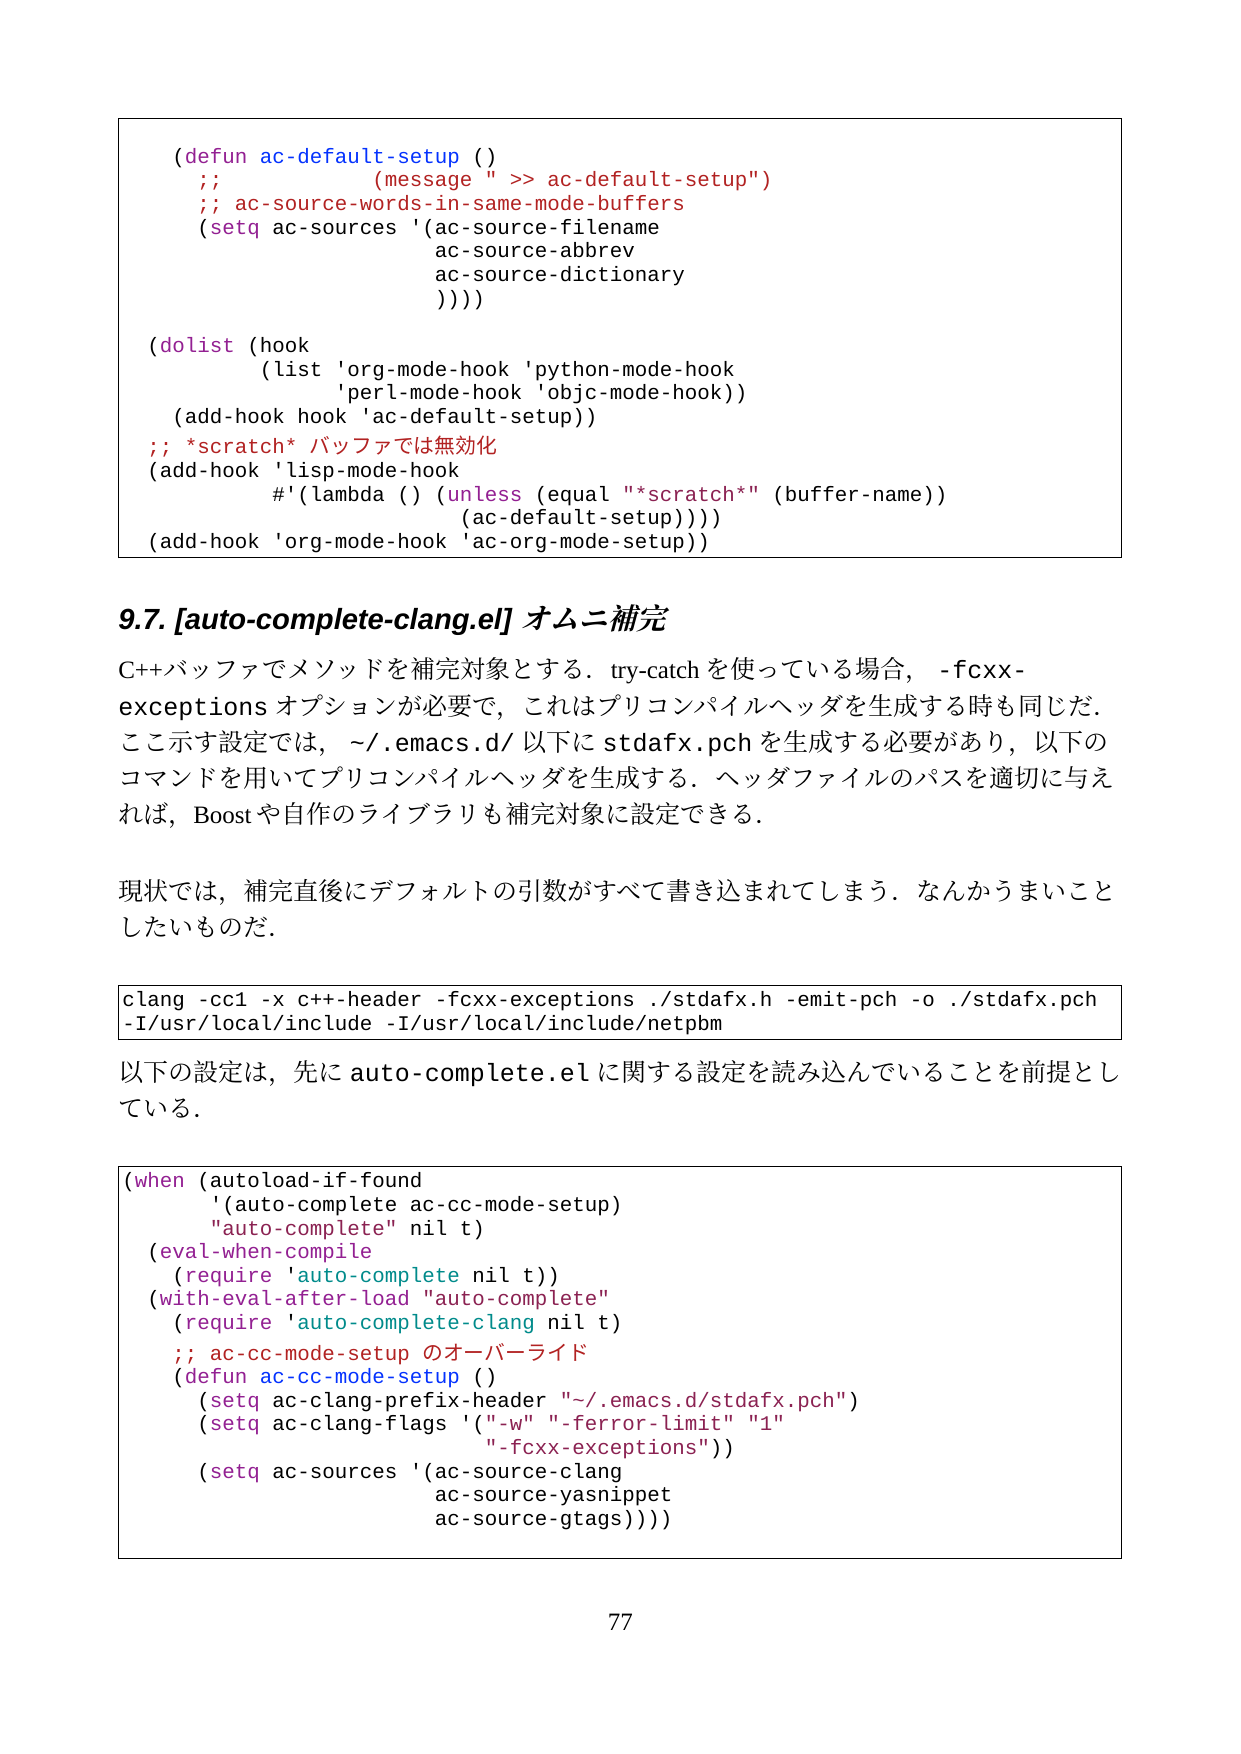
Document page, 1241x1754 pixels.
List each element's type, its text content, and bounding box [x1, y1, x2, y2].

text (list 'org-mode-hook 'python-mode-hook [119, 354, 1121, 378]
text ;; ac-cc-mode-setup のオーバーライド [119, 1332, 1121, 1362]
text 'perl-mode-hook 'objc-mode-hook)) [119, 378, 1121, 402]
text (when (autoload-if-found [119, 1167, 1121, 1190]
text (require 'auto-complete nil t)) [119, 1261, 1121, 1284]
text #'(lambda () (unless (equal "*scratch*" (buffer-name)) [119, 479, 1121, 503]
text C++バッファでメソッドを補完対象とする．try-catch を使っている場合， -fcxx-exceptions オプションが必要で，これはプリコンパイルヘッダを生成する時も同じだ．ここ示す設定では， ~/.emacs.d/ 以下に stdafx.pch を生成する必要があり，以下のコマンドを用いてプリコンパイルヘッダを生成する．ヘッダファイルのパスを適切に与えれば，Boostや自作のライブラリも補完対象に設定できる． [118, 650, 1122, 859]
text (eval-when-compile [119, 1237, 1121, 1261]
text ac-source-abbrev [119, 236, 1121, 260]
text "-fcxx-exceptions")) [119, 1433, 1121, 1457]
text ac-source-gtags)))) [119, 1504, 1121, 1528]
text (defun ac-default-setup () [119, 142, 1121, 165]
text (add-hook hook 'ac-default-setup)) [119, 402, 1121, 426]
text ;; ac-source-words-in-same-mode-buffers [119, 189, 1121, 213]
text (setq ac-clang-flags '("-w" "-ferror-limit" "1" [119, 1409, 1121, 1433]
text clang -cc1 -x c++-header -fcxx-exceptions ./stdafx.h -emit-pch -o ./stdafx.pch -I/usr/local/include -I/usr/local/include/netpbm [119, 986, 1121, 1039]
text ac-source-yasnippet [119, 1480, 1121, 1504]
text (ac-default-setup)))) [119, 503, 1121, 527]
text ;; (message " >> ac-default-setup") [119, 165, 1121, 189]
text (add-hook 'org-mode-hook 'ac-org-mode-setup)) [119, 527, 1121, 557]
text ;; *scratch* バッファでは無効化 [119, 426, 1121, 456]
text "auto-complete" nil t) [119, 1213, 1121, 1237]
text ac-source-dictionary [119, 260, 1121, 284]
text (defun ac-cc-mode-setup () [119, 1362, 1121, 1386]
subtitle [auto-complete-clang.el] オムニ補完 [118, 596, 1122, 638]
text (require 'auto-complete-clang nil t) [119, 1308, 1121, 1332]
text (dolist (hook [119, 331, 1121, 354]
text 現状では，補完直後にデフォルトの引数がすべて書き込まれてしまう．なんかうまいことしたいものだ． [118, 872, 1122, 973]
text (setq ac-clang-prefix-header "~/.emacs.d/stdafx.pch") [119, 1386, 1121, 1409]
text '(auto-complete ac-cc-mode-setup) [119, 1190, 1121, 1213]
text (setq ac-sources '(ac-source-filename [119, 213, 1121, 236]
text (with-eval-after-load "auto-complete" [119, 1284, 1121, 1308]
text (add-hook 'lisp-mode-hook [119, 456, 1121, 479]
text (setq ac-sources '(ac-source-clang [119, 1457, 1121, 1480]
text 以下の設定は，先に auto-complete.el に関する設定を読み込んでいることを前提としている． [118, 1053, 1122, 1154]
text )))) [119, 284, 1121, 307]
